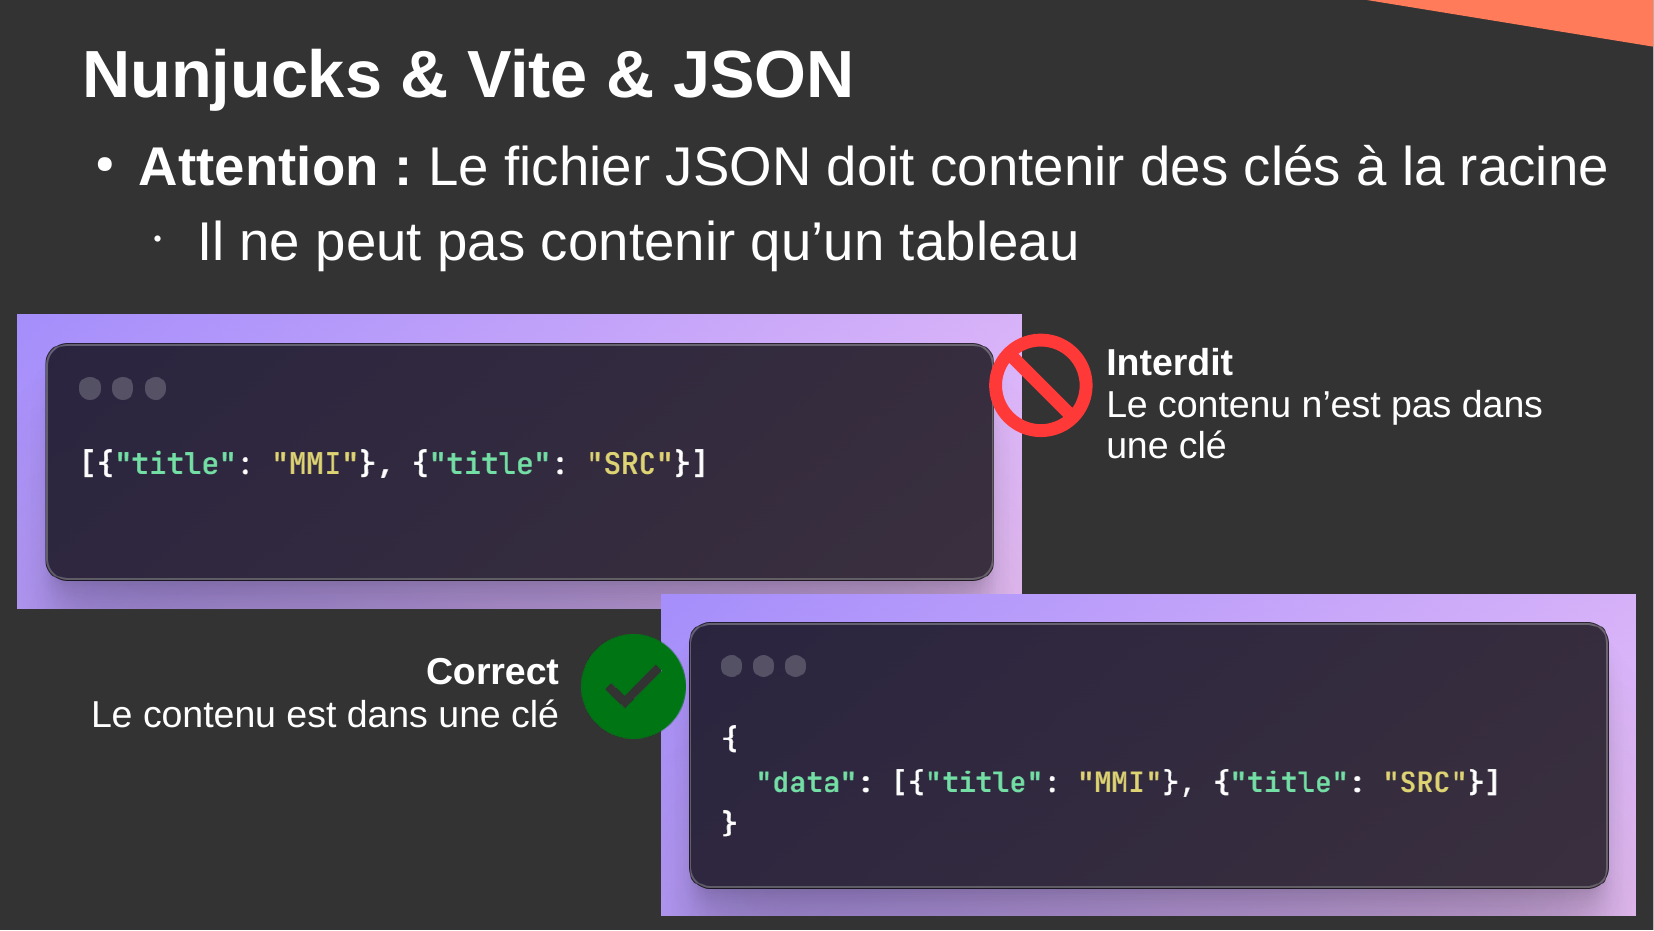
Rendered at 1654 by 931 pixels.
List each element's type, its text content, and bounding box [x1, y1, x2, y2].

picture [1003, 364, 1022, 418]
picture [17, 314, 1636, 916]
text_box Correct Le contenu est dans une clé [41, 643, 574, 785]
text_box [1366, 0, 1654, 47]
text_box [989, 333, 1091, 438]
title Nunjucks & Vite & JSON [82, 37, 1571, 112]
text_box Interdit Le contenu n’est pas dans une clé [1091, 333, 1625, 475]
list Attention : Le fichier JSON doit contenir des clés à la racine Il ne peut pas contenir qu’un tableau [80, 135, 1620, 315]
